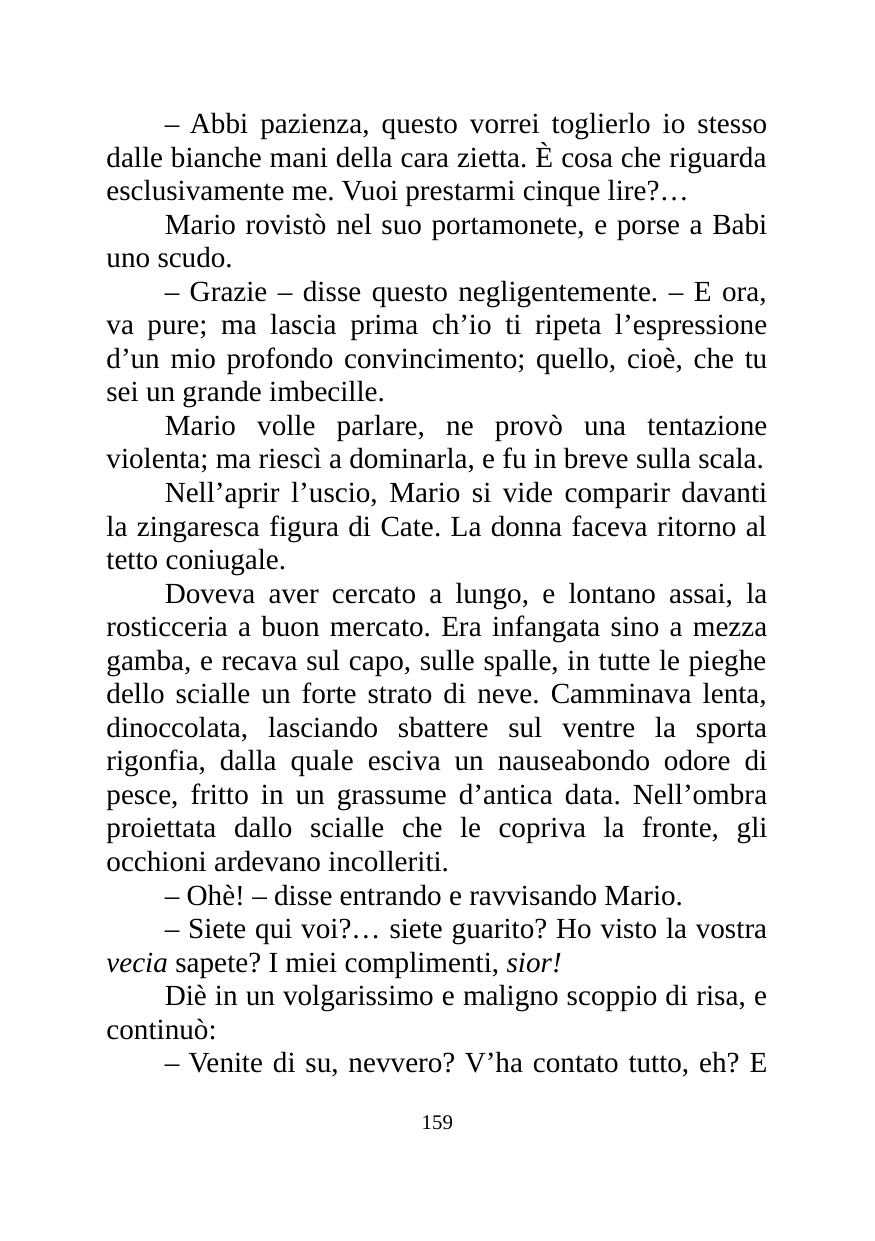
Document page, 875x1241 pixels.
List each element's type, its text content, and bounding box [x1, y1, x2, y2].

text Mario volle parlare, ne provò una tentazione violenta; ma riescì a dominarla, e fu in breve sulla scala. [106, 408, 768, 475]
text – Grazie – disse questo negligentemente. – E ora, va pure; ma lascia prima ch’io ti ripeta l’espressione d’un mio profondo convincimento; quello, cioè, che tu sei un grande imbecille. [106, 274, 768, 408]
text – Abbi pazienza, questo vorrei toglierlo io stesso dalle bianche mani della cara zietta. È cosa che riguarda esclusivamente me. Vuoi prestarmi cinque lire?… [106, 106, 768, 207]
text Doveva aver cercato a lungo, e lontano assai, la rosticceria a buon mercato. Era infangata sino a mezza gamba, e recava sul capo, sulle spalle, in tutte le pieghe dello scialle un forte strato di neve. Camminava lenta, dinoccolata, lasciando sbattere sul ventre la sporta rigonfia, dalla quale esciva un nauseabondo odore di pesce, fritto in un grassume d’antica data. Nell’ombra proiettata dallo scialle che le copriva la fronte, gli occhioni ardevano incolleriti. [106, 576, 768, 878]
text Nell’aprir l’uscio, Mario si vide comparir davanti la zingaresca figura di Cate. La donna faceva ritorno al tetto coniugale. [106, 475, 768, 576]
text – Ohè! – disse entrando e ravvisando Mario. [106, 878, 768, 911]
text Mario rovistò nel suo portamonete, e porse a Babi uno scudo. [106, 207, 768, 274]
text Diè in un volgarissimo e maligno scoppio di risa, e continuò: [106, 978, 768, 1045]
text – Siete qui voi?… siete guarito? Ho visto la vostra vecia sapete? I miei complimenti, sior! [106, 911, 768, 978]
text – Venite di su, nevvero? V’ha contato tutto, eh? E [106, 1045, 768, 1079]
